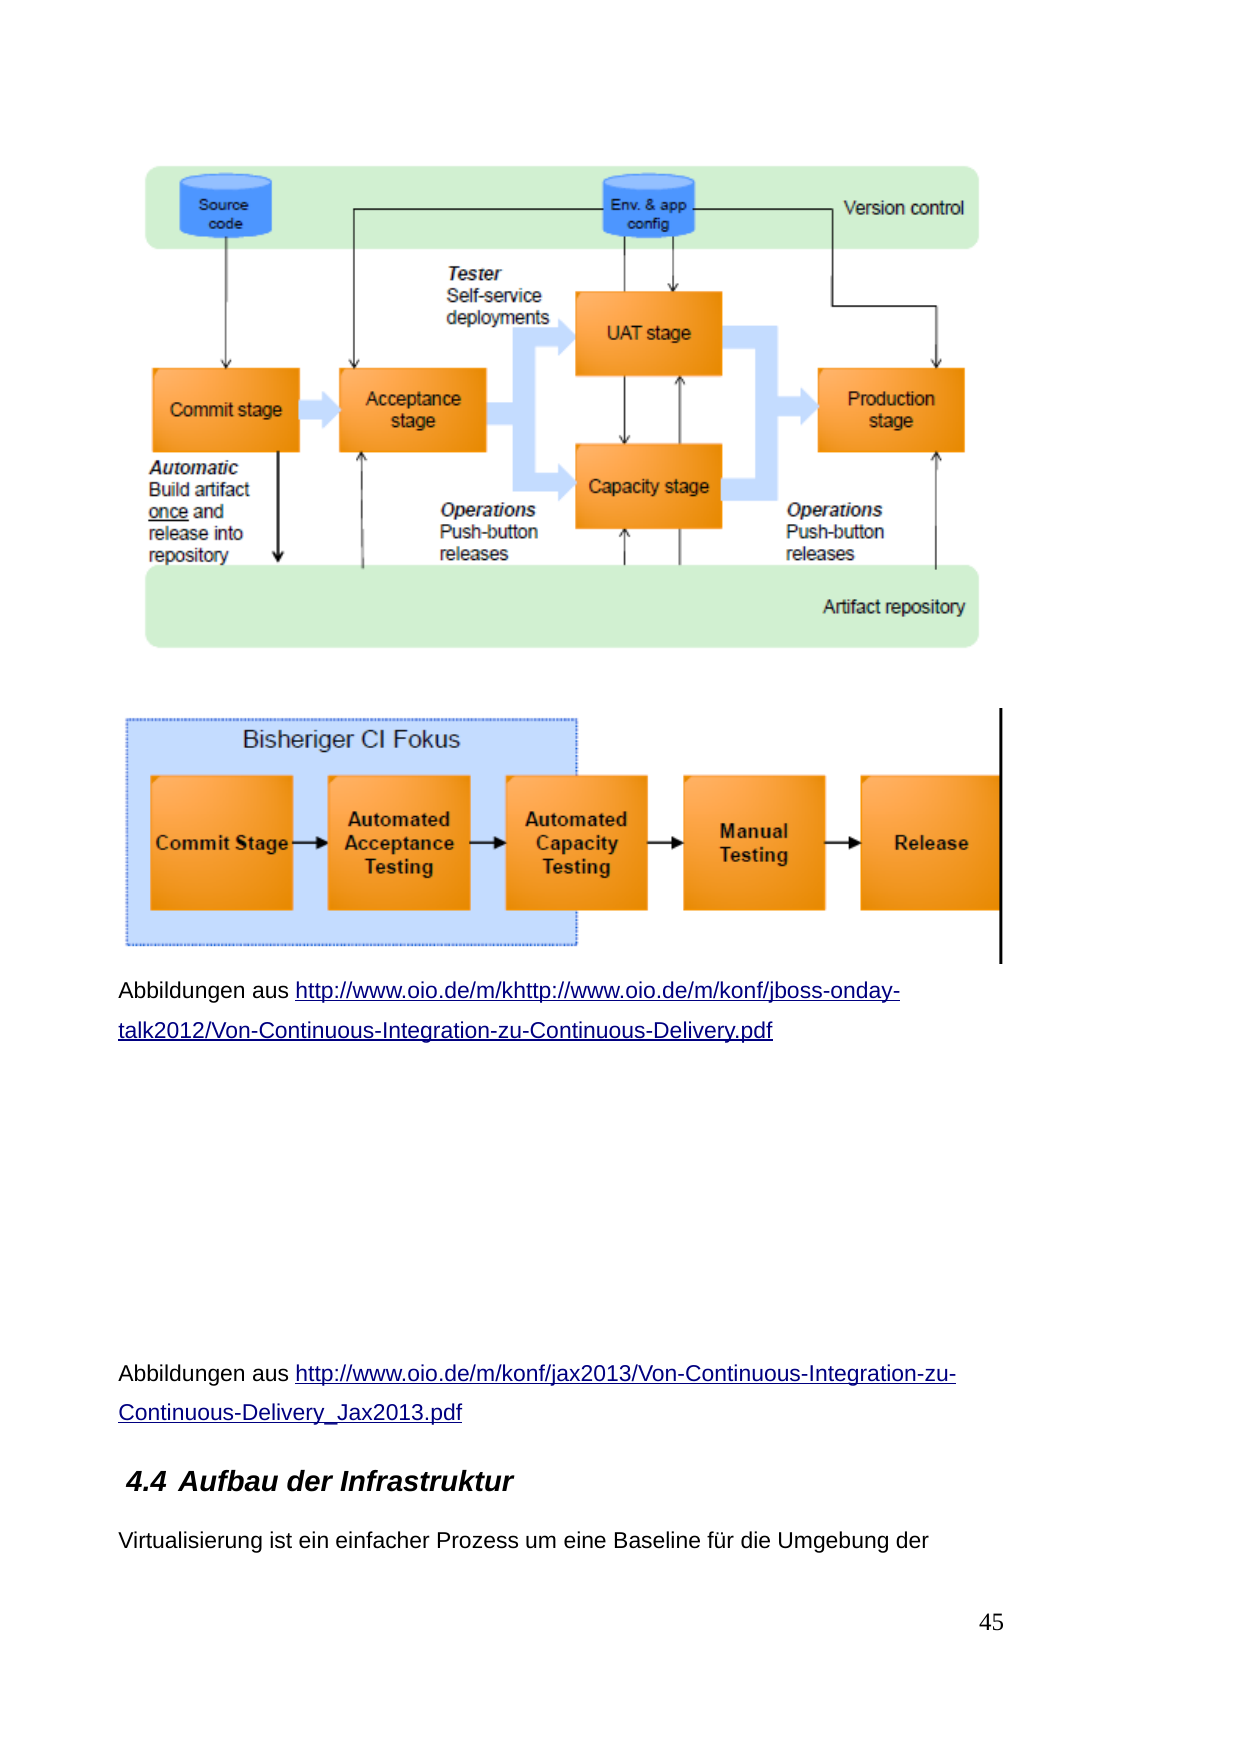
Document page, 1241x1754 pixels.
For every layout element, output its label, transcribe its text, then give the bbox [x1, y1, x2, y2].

text Abbildungen aus http://www.oio.de/m/khttp://www.oio.de/m/konf/jboss-onday-talk2012/Von-Continuous-Integration-zu-Continuous-Delivery.pdf [118, 964, 1004, 1043]
picture [136, 157, 987, 656]
text Abbildungen aus http://www.oio.de/m/konf/jax2013/Von-Continuous-Integration-zu-Continuous-Delivery_Jax2013.pdf [118, 1360, 1004, 1426]
subtitle Aufbau der Infrastruktur [118, 1464, 1004, 1497]
picture [118, 708, 1004, 964]
text Virtualisierung ist ein einfacher Prozess um eine Baseline für die Umgebung der [118, 1527, 1004, 1554]
